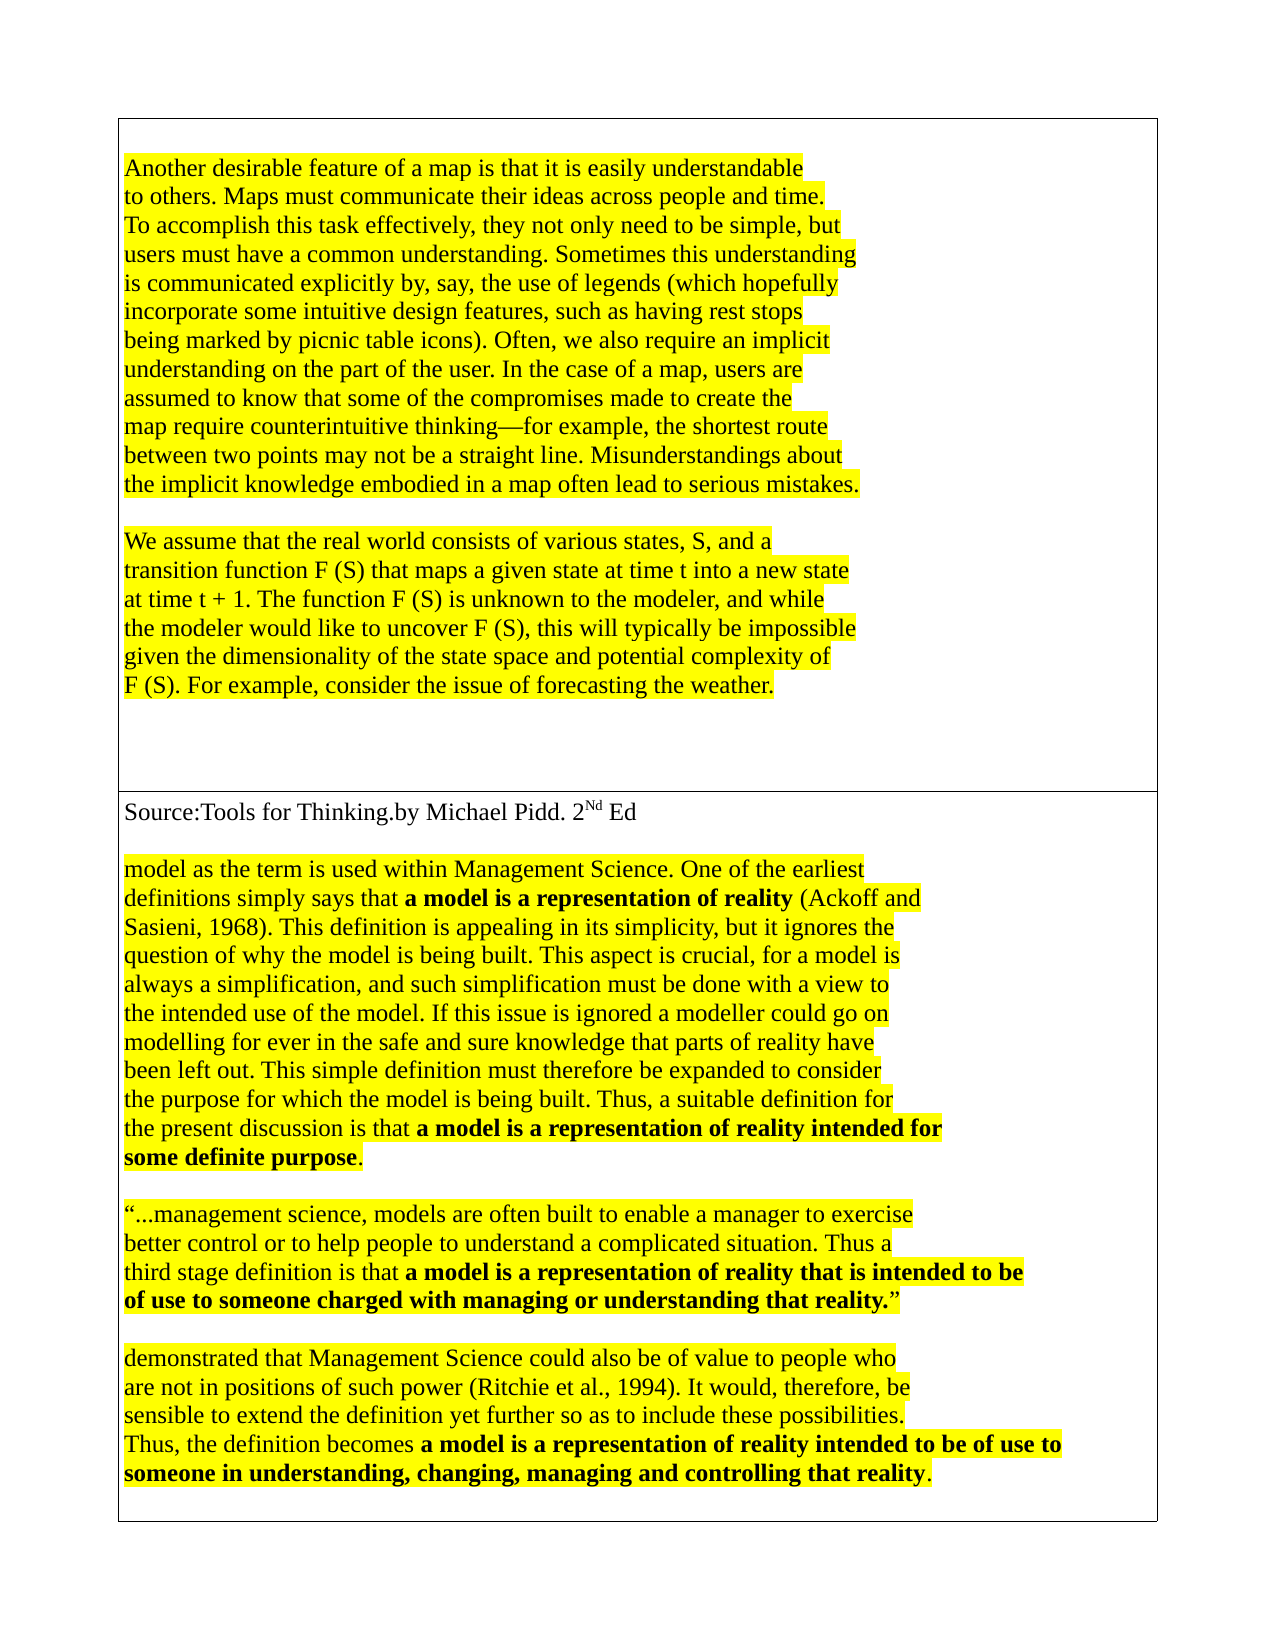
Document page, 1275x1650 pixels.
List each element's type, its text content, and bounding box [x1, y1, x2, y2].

table_cell Another desirable feature of a map is that it is easily understandable to others. Maps must communicate their ideas across people and time. To accomplish this task effectively, they not only need to be simple, but users must have a common understanding. Sometimes this understanding is communicated explicitly by, say, the use of legends (which hopefully incorporate some intuitive design features, such as having rest stops being marked by picnic table icons). Often, we also require an implicit understanding on the part of the user. In the case of a map, users are assumed to know that some of the compromises made to create the map require counterintuitive thinking—for example, the shortest route between two points may not be a straight line. Misunderstandings about the implicit knowledge embodied in a map often lead to serious mistakes. We assume that the real world consists of various states, S, and a transition function F (S) that maps a given state at time t into a new state at time t + 1. The function F (S) is unknown to the modeler, and while the modeler would like to uncover F (S), this will typically be impossible given the dimensionality of the state space and potential complexity of F (S). For example, consider the issue of forecasting the weather. [119, 119, 1157, 791]
table_cell Source:Tools for Thinking.by Michael Pidd. 2Nd Ed model as the term is used within Management Science. One of the earliest definitions simply says that a model is a representation of reality (Ackoff and Sasieni, 1968). This definition is appealing in its simplicity, but it ignores the question of why the model is being built. This aspect is crucial, for a model is always a simplification, and such simplification must be done with a view to the intended use of the model. If this issue is ignored a modeller could go on modelling for ever in the safe and sure knowledge that parts of reality have been left out. This simple definition must therefore be expanded to consider the purpose for which the model is being built. Thus, a suitable definition for the present discussion is that a model is a representation of reality intended for some definite purpose. “...management science, models are often built to enable a manager to exercise better control or to help people to understand a complicated situation. Thus a third stage definition is that a model is a representation of reality that is intended to be of use to someone charged with managing or understanding that reality.” demonstrated that Management Science could also be of value to people who are not in positions of such power (Ritchie et al., 1994). It would, therefore, be sensible to extend the definition yet further so as to include these possibilities. Thus, the definition becomes a model is a representation of reality intended to be of use to someone in understanding, changing, managing and controlling that reality. [119, 792, 1157, 1521]
